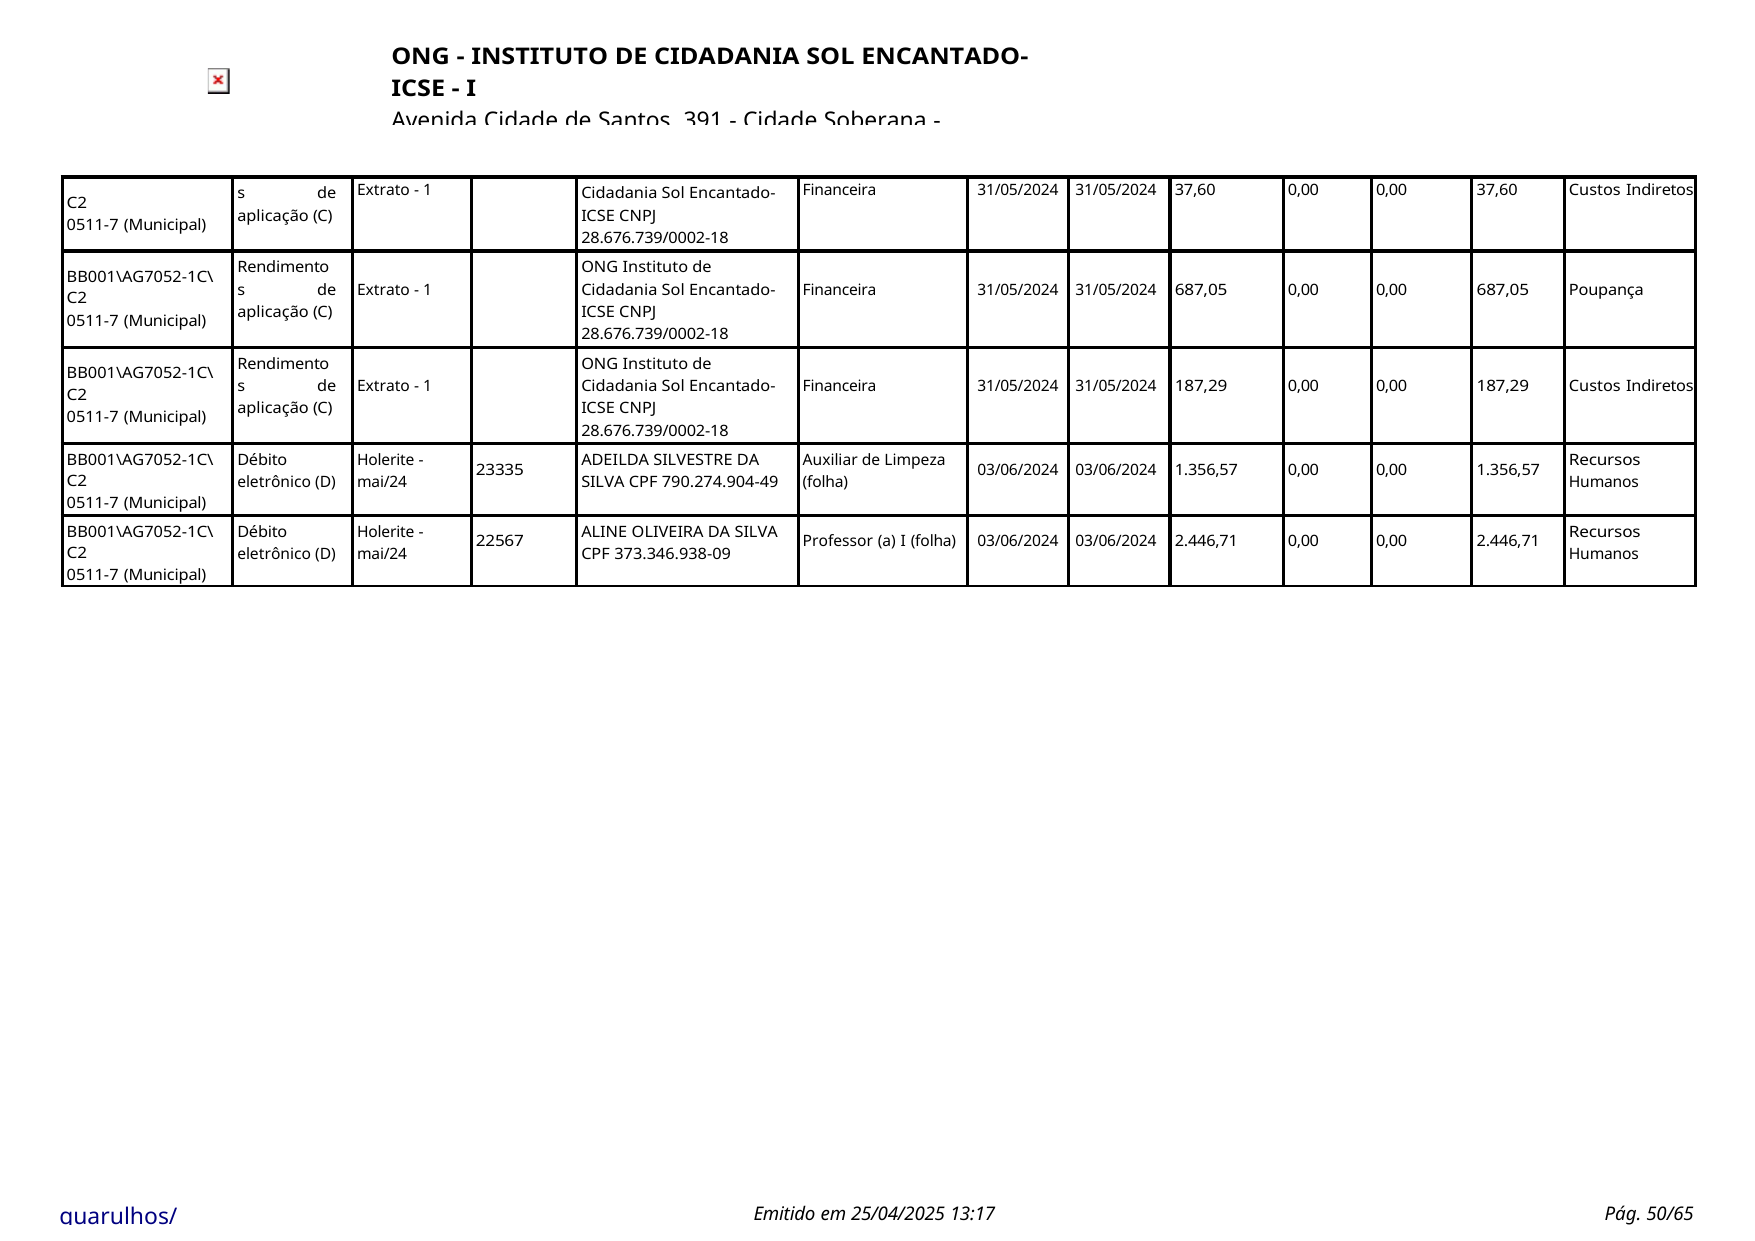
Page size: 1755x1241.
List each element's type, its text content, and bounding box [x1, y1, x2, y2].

table_cell Recursos Humanos [1566, 517, 1694, 585]
table_cell Débito eletrônico (D) [234, 517, 351, 585]
table_cell Holerite - mai/24 [354, 445, 470, 513]
table_cell 0,00 [1285, 179, 1370, 249]
table_cell 03/06/2024 [969, 445, 1067, 513]
table_cell 687,05 [1172, 253, 1282, 346]
table_cell 0,00 [1285, 349, 1370, 442]
table_cell ADEILDA SILVESTRE DA SILVA CPF 790.274.904-49 [578, 445, 797, 513]
table_cell [473, 349, 575, 442]
table_cell Extrato - 1 [354, 253, 470, 346]
table_cell 2.446,71 [1172, 517, 1282, 585]
table_cell 31/05/2024 [1070, 349, 1168, 442]
table_cell BB001\AG7052-1C\C2 0511-7 (Municipal) [64, 253, 231, 346]
table_cell Professor (a) I (folha) [800, 517, 966, 585]
table_cell 187,29 [1172, 349, 1282, 442]
table_cell BB001\AG7052-1C\C2 0511-7 (Municipal) [64, 517, 231, 585]
table_cell [473, 179, 575, 249]
table_cell Cidadania Sol Encantado-ICSE CNPJ 28.676.739/0002-18 [578, 179, 797, 249]
table_cell 187,29 [1473, 349, 1563, 442]
table_cell 0,00 [1285, 517, 1370, 585]
table_cell Rendimentos de aplicação (C) [234, 253, 351, 346]
table_cell ALINE OLIVEIRA DA SILVA CPF 373.346.938-09 [578, 517, 797, 585]
table_cell 0,00 [1285, 445, 1370, 513]
table_cell 23335 [473, 445, 575, 513]
table_cell 22567 [473, 517, 575, 585]
table_cell ONG Instituto de Cidadania Sol Encantado-ICSE CNPJ 28.676.739/0002-18 [578, 349, 797, 442]
table_cell 0,00 [1285, 253, 1370, 346]
table_cell 0,00 [1373, 179, 1470, 249]
table_cell Recursos Humanos [1566, 445, 1694, 513]
table_cell C2 0511-7 (Municipal) [64, 179, 231, 249]
table_cell 03/06/2024 [1070, 517, 1168, 585]
table_cell Financeira [800, 253, 966, 346]
table_cell 03/06/2024 [969, 517, 1067, 585]
table_cell BB001\AG7052-1C\C2 0511-7 (Municipal) [64, 445, 231, 513]
table_cell 1.356,57 [1473, 445, 1563, 513]
table_cell 0,00 [1373, 253, 1470, 346]
table_cell Custos Indiretos [1566, 179, 1694, 249]
table_cell ONG Instituto de Cidadania Sol Encantado-ICSE CNPJ 28.676.739/0002-18 [578, 253, 797, 346]
table_cell 0,00 [1373, 445, 1470, 513]
table_cell s de aplicação (C) [234, 179, 351, 249]
table_cell 31/05/2024 [969, 253, 1067, 346]
table_cell Poupança [1566, 253, 1694, 346]
table_cell Débito eletrônico (D) [234, 445, 351, 513]
table_cell 37,60 [1172, 179, 1282, 249]
table_cell 31/05/2024 [1070, 253, 1168, 346]
table_cell Financeira [800, 179, 966, 249]
table_cell 2.446,71 [1473, 517, 1563, 585]
table_cell 1.356,57 [1172, 445, 1282, 513]
table_cell Auxiliar de Limpeza (folha) [800, 445, 966, 513]
table_cell Custos Indiretos [1566, 349, 1694, 442]
table_cell 31/05/2024 [1070, 179, 1168, 249]
table_cell 03/06/2024 [1070, 445, 1168, 513]
table_cell 37,60 [1473, 179, 1563, 249]
table_cell Extrato - 1 [354, 179, 470, 249]
table_cell Holerite - mai/24 [354, 517, 470, 585]
table_cell Financeira [800, 349, 966, 442]
table_cell 0,00 [1373, 517, 1470, 585]
table_cell 31/05/2024 [969, 349, 1067, 442]
table_cell 31/05/2024 [969, 179, 1067, 249]
table_cell 687,05 [1473, 253, 1563, 346]
table_cell BB001\AG7052-1C\C2 0511-7 (Municipal) [64, 349, 231, 442]
table_cell Extrato - 1 [354, 349, 470, 442]
table_cell [473, 253, 575, 346]
table_cell Rendimentos de aplicação (C) [234, 349, 351, 442]
table_cell 0,00 [1373, 349, 1470, 442]
